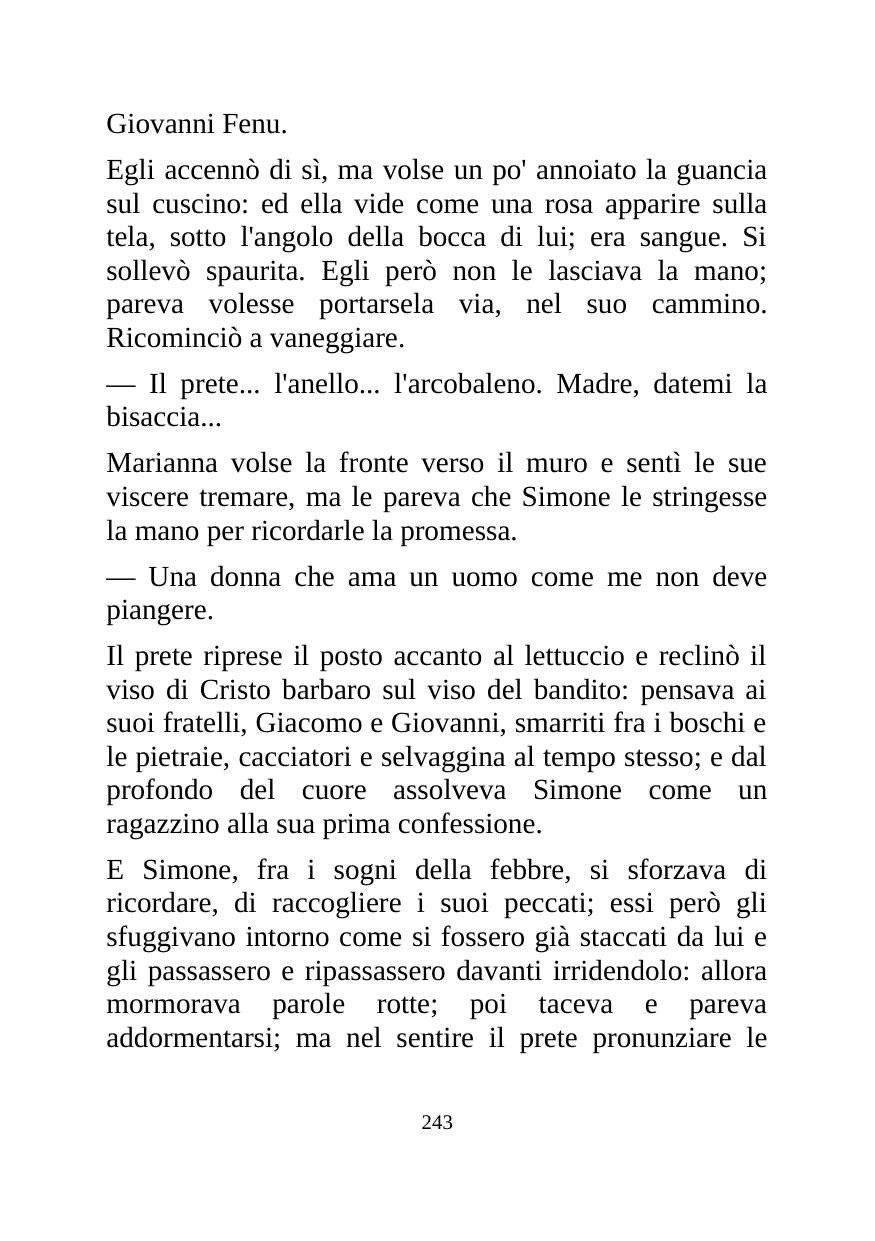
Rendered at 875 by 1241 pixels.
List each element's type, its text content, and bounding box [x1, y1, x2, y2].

text Marianna volse la fronte verso il muro e sentì le sue viscere tremare, ma le pareva che Simone le stringesse la mano per ricordarle la promessa. [106, 446, 768, 546]
text Egli accennò di sì, ma volse un po' annoiato la guancia sul cuscino: ed ella vide come una rosa apparire sulla tela, sotto l'angolo della bocca di lui; era sangue. Si sollevò spaurita. Egli però non le lasciava la mano; pareva volesse portarsela via, nel suo cammino. Ricominciò a vaneggiare. [106, 152, 768, 353]
text Giovanni Fenu. [106, 106, 768, 140]
text — Una donna che ama un uomo come me non deve piangere. [106, 559, 768, 626]
text — Il prete... l'anello... l'arcobaleno. Madre, datemi la bisaccia... [106, 366, 768, 433]
text Il prete riprese il posto accanto al lettuccio e reclinò il viso di Cristo barbaro sul viso del bandito: pensava ai suoi fratelli, Giacomo e Giovanni, smarriti fra i boschi e le pietraie, cacciatori e selvaggina al tempo stesso; e dal profondo del cuore assolveva Simone come un ragazzino alla sua prima confessione. [106, 638, 768, 839]
text E Simone, fra i sogni della febbre, si sforzava di ricordare, di raccogliere i suoi peccati; essi però gli sfuggivano intorno come si fossero già staccati da lui e gli passassero e ripassassero davanti irridendolo: allora mormorava parole rotte; poi taceva e pareva addormentarsi; ma nel sentire il prete pronunziare le [106, 852, 768, 1053]
